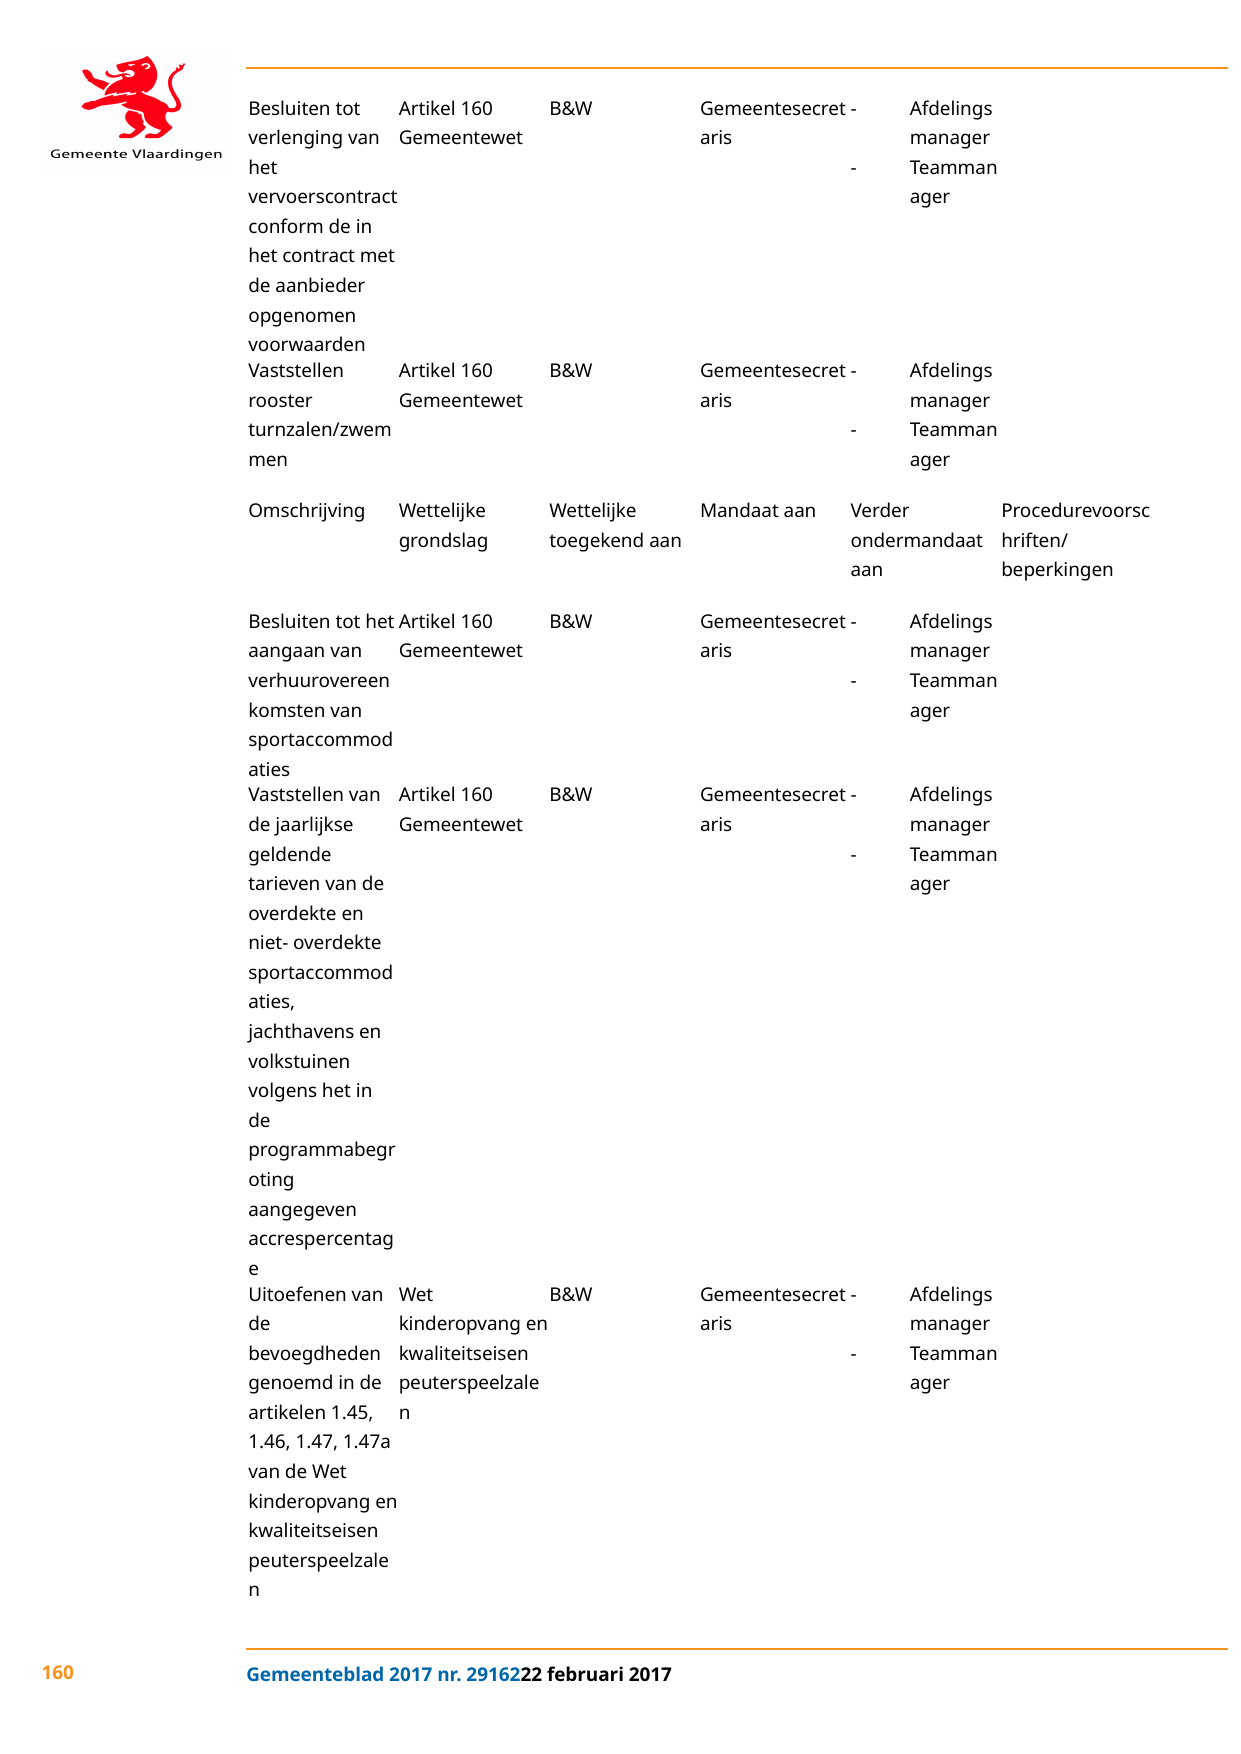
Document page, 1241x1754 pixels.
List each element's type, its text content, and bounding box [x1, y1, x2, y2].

table_cell B&W [549, 1281, 700, 1602]
table_cell Verder ondermandaat aan [850, 498, 1001, 582]
table_cell [1001, 582, 1152, 608]
table_cell Besluiten tot verlenging van het vervoerscontract conform de in het contract met de aanbieder opgenomen voorwaarden [248, 95, 398, 357]
table_cell Afdelingsmanager Teammanager [850, 1281, 1001, 1602]
table_cell Afdelingsmanager Teammanager [850, 608, 1001, 782]
table_cell [1001, 472, 1152, 497]
table_cell Wet kinderopvang en kwaliteitseisen peuterspeelzalen [399, 1281, 549, 1602]
table_cell Afdelingsmanager Teammanager [850, 95, 1001, 357]
table_cell Afdelingsmanager Teammanager [850, 357, 1001, 472]
table_cell Mandaat aan [700, 498, 850, 582]
table_cell Vaststellen rooster turnzalen/zwemmen [248, 357, 398, 472]
table_cell [399, 472, 549, 497]
table_cell B&W [549, 95, 700, 357]
table_cell B&W [549, 357, 700, 472]
table_cell [549, 582, 700, 608]
table_cell [1001, 95, 1152, 357]
table_cell B&W [549, 608, 700, 782]
table_cell [700, 472, 850, 497]
table_cell Wettelijke grondslag [399, 498, 549, 582]
table_cell [549, 472, 700, 497]
table_cell Omschrijving [248, 498, 398, 582]
table_cell Gemeentesecretaris [700, 1281, 850, 1602]
table_cell Gemeentesecretaris [700, 782, 850, 1281]
table_cell [700, 582, 850, 608]
table_cell [850, 472, 1001, 497]
table_cell Wettelijke toegekend aan [549, 498, 700, 582]
table_cell [248, 472, 398, 497]
table_cell [1001, 782, 1152, 1281]
table_cell Artikel 160 Gemeentewet [399, 782, 549, 1281]
table_cell [850, 582, 1001, 608]
table_cell [1001, 608, 1152, 782]
table_cell [248, 582, 398, 608]
table_cell [1001, 1281, 1152, 1602]
table_cell Gemeentesecretaris [700, 95, 850, 357]
table_cell [399, 582, 549, 608]
picture [41, 47, 231, 172]
table_cell B&W [549, 782, 700, 1281]
table_cell Vaststellen van de jaarlijkse geldende tarieven van de overdekte en niet- overdekte sportaccommodaties, jachthavens en volkstuinen volgens het in de programmabegroting aangegeven accrespercentage [248, 782, 398, 1281]
table_cell Artikel 160 Gemeentewet [399, 95, 549, 357]
table_cell Gemeentesecretaris [700, 357, 850, 472]
table_cell Procedurevoorschriften/ beperkingen [1001, 498, 1152, 582]
table_cell [1001, 357, 1152, 472]
table_cell Artikel 160 Gemeentewet [399, 608, 549, 782]
table_cell Uitoefenen van de bevoegdheden genoemd in de artikelen 1.45, 1.46, 1.47, 1.47a van de Wet kinderopvang en kwaliteitseisen peuterspeelzalen [248, 1281, 398, 1602]
table_cell Gemeentesecretaris [700, 608, 850, 782]
table_cell Besluiten tot het aangaan van verhuurovereenkomsten van sportaccommodaties [248, 608, 398, 782]
table_cell Afdelingsmanager Teammanager [850, 782, 1001, 1281]
table_cell Artikel 160 Gemeentewet [399, 357, 549, 472]
